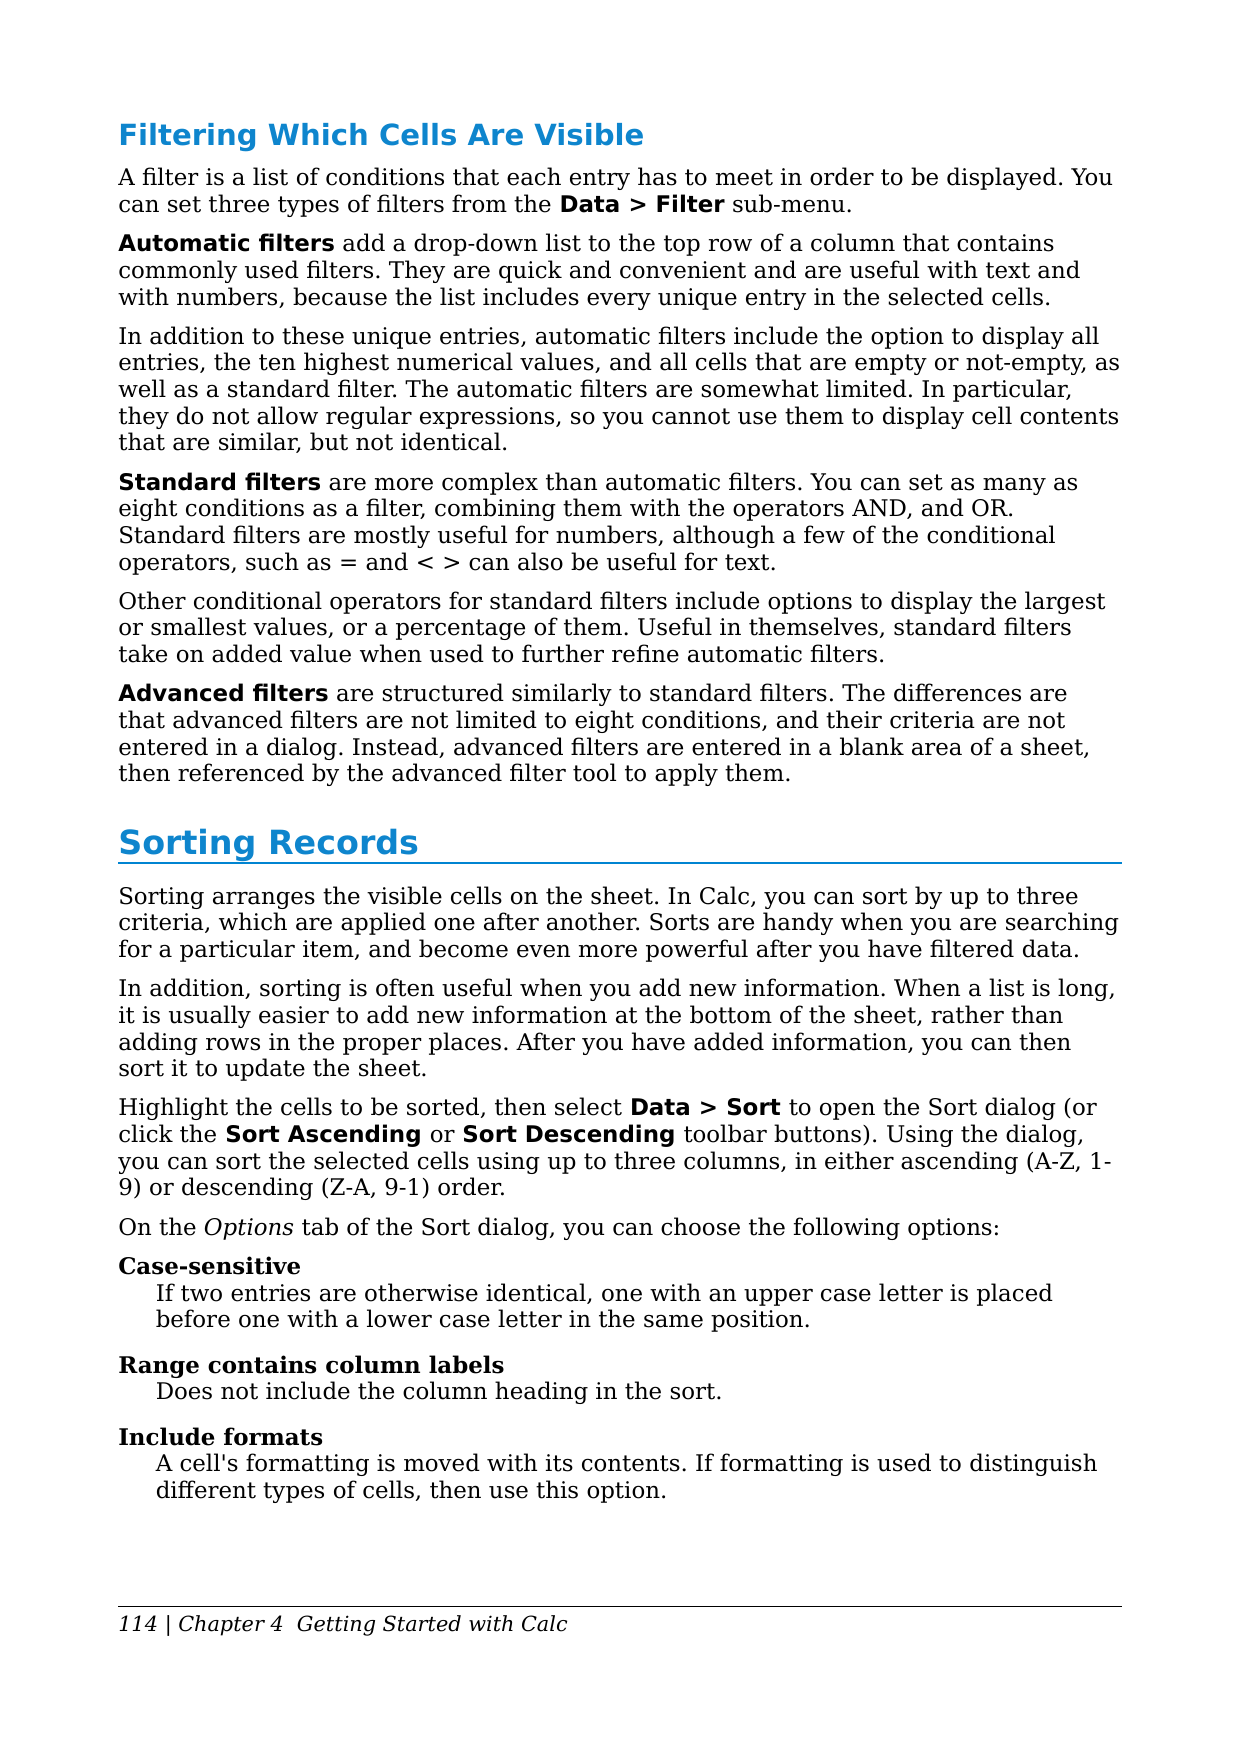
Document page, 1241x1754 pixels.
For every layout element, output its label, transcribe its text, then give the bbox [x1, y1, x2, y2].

text Does not include the column heading in the sort. [156, 1378, 1122, 1405]
text Automatic filters add a drop-down list to the top row of a column that contains commonly used filters. They are quick and convenient and are useful with text and with numbers, because the list includes every unique entry in the selected cells. [118, 230, 1122, 310]
subtitle Filtering Which Cells Are Visible [118, 118, 1122, 152]
text Sorting arranges the visible cells on the sheet. In Calc, you can sort by up to three criteria, which are applied one after another. Sorts are handy when you are searching for a particular item, and become even more powerful after you have filtered data. [118, 883, 1122, 963]
list On the Options tab of the Sort dialog, you can choose the following options: [118, 1214, 1122, 1240]
text A filter is a list of conditions that each entry has to meet in order to be displayed. You can set three types of filters from the Data > Filter sub-menu. [118, 164, 1122, 218]
text Include formats [118, 1423, 1122, 1450]
text Standard filters are more complex than automatic filters. You can set as many as eight conditions as a filter, combining them with the operators AND, and OR. Standard filters are mostly useful for numbers, although a few of the conditional operators, such as = and < > can also be useful for text. [118, 469, 1122, 575]
text Case-sensitive [118, 1253, 1122, 1280]
text Highlight the cells to be sorted, then select Data > Sort to open the Sort dialog (or click the Sort Ascending or Sort Descending toolbar buttons). Using the dialog, you can sort the selected cells using up to three columns, in either ascending (A-Z, 1-9) or descending (Z-A, 9-1) order. [118, 1094, 1122, 1201]
text Range contains column labels [118, 1351, 1122, 1378]
subtitle Sorting Records [118, 823, 1122, 862]
text Other conditional operators for standard filters include options to display the largest or smallest values, or a percentage of them. Useful in themselves, standard filters take on added value when used to further refine automatic filters. [118, 588, 1122, 668]
text A cell's formatting is moved with its contents. If formatting is used to distinguish different types of cells, then use this option. [156, 1450, 1122, 1504]
text In addition, sorting is often useful when you add new information. When a list is long, it is usually easier to add new information at the bottom of the sheet, rather than adding rows in the proper places. After you have added information, you can then sort it to update the sheet. [118, 975, 1122, 1082]
text In addition to these unique entries, automatic filters include the option to display all entries, the ten highest numerical values, and all cells that are empty or not-empty, as well as a standard filter. The automatic filters are somewhat limited. In particular, they do not allow regular expressions, so you cannot use them to display cell contents that are similar, but not identical. [118, 323, 1122, 456]
text If two entries are otherwise identical, one with an upper case letter is placed before one with a lower case letter in the same position. [156, 1280, 1122, 1333]
text Advanced filters are structured similarly to standard filters. The differences are that advanced filters are not limited to eight conditions, and their criteria are not entered in a dialog. Instead, advanced filters are entered in a blank area of a sheet, then referenced by the advanced filter tool to apply them. [118, 680, 1122, 787]
